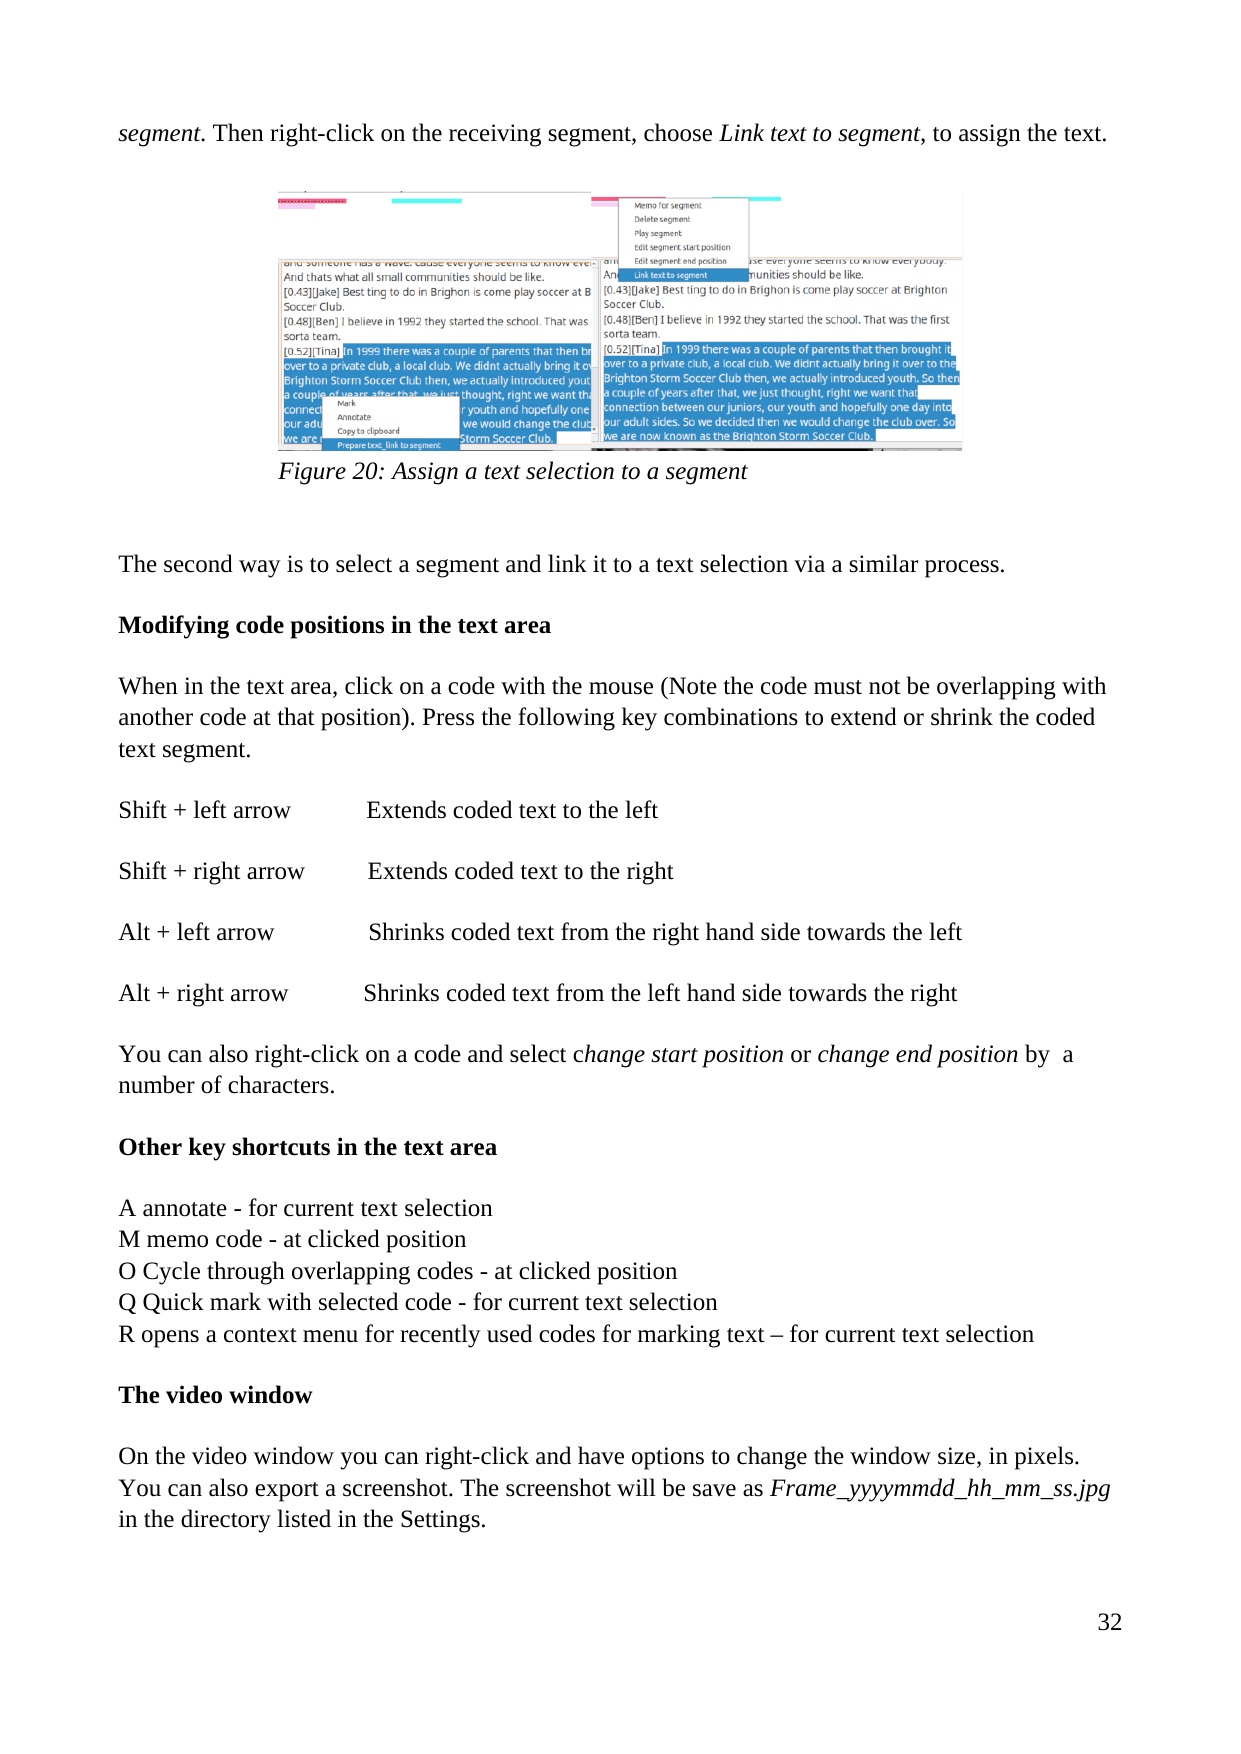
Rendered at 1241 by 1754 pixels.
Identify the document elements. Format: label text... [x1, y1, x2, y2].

text You can also right-click on a code and select change start position or change end position by a number of characters. [118, 1039, 1122, 1099]
text Modifying code positions in the text area [118, 610, 1122, 638]
text On the video window you can right-click and have options to change the window size, in pixels. You can also export a screenshot. The screenshot will be save as Frame_yyyymmdd_hh_mm_ss.jpg in the directory listed in the Settings. [118, 1441, 1122, 1533]
text Figure 20: Assign a text selection to a segment [278, 451, 962, 485]
text Other key shortcuts in the text area [118, 1132, 1122, 1160]
text Alt + left arrow Shrinks coded text from the right hand side towards the left [118, 917, 1122, 946]
text When in the text area, click on a code with the mouse (Note the code must not be overlapping with another code at that position). Press the following key combinations to extend or shrink the coded text segment. [118, 671, 1122, 763]
text Shift + left arrow Extends coded text to the left [118, 795, 1122, 824]
picture [278, 191, 963, 451]
text The video window [118, 1380, 1122, 1409]
text A annotate - for current text selection M memo code - at clicked position O Cycle through overlapping codes - at clicked position Q Quick mark with selected code - for current text selection R opens a context menu for recently used codes for marking text – for current text selection [118, 1193, 1122, 1348]
text Shift + right arrow Extends coded text to the right [118, 856, 1122, 885]
text The second way is to select a segment and link it to a text selection via a similar process. [118, 549, 1122, 577]
text Alt + right arrow Shrinks coded text from the left hand side towards the right [118, 978, 1122, 1007]
text segment. Then right-click on the receiving segment, choose Link text to segment, to assign the text. [118, 118, 1122, 147]
